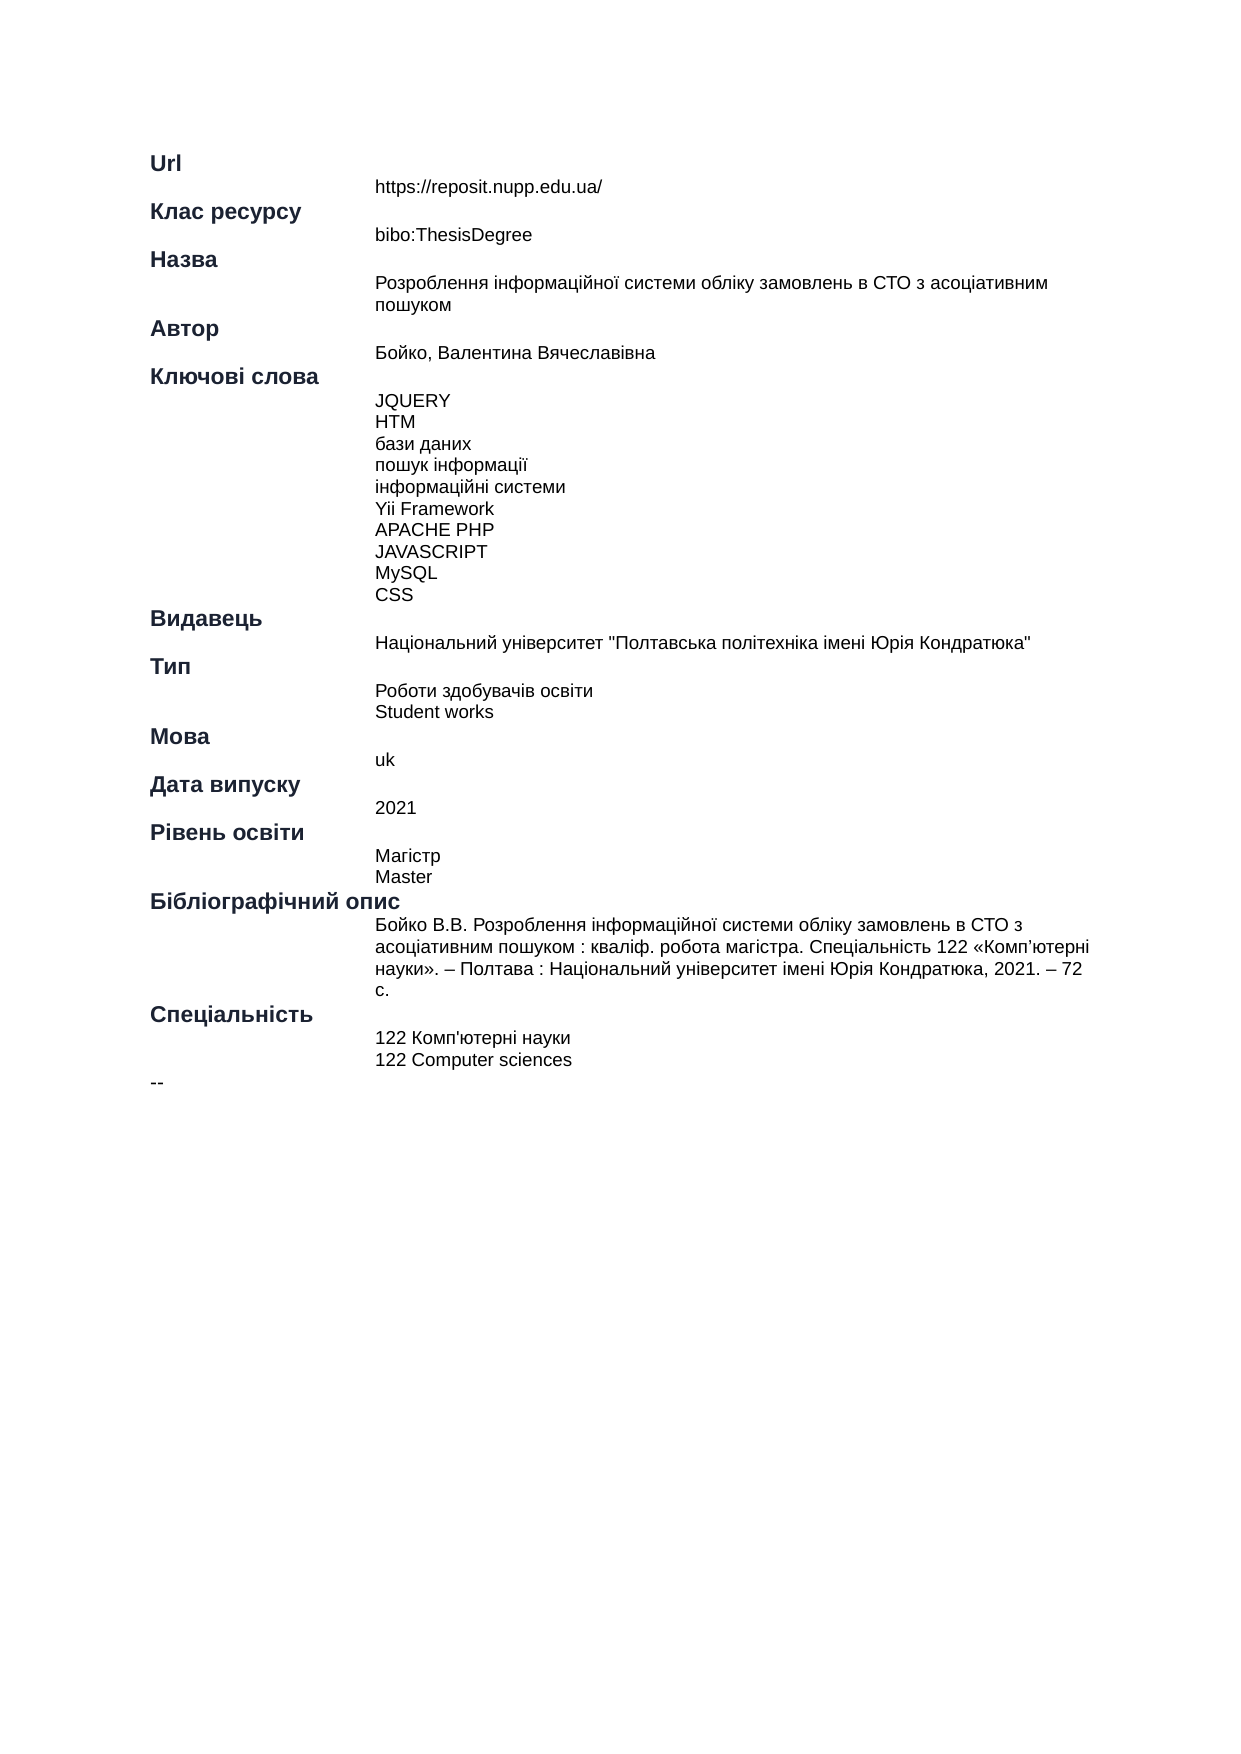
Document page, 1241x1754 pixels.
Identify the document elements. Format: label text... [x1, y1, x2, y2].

text JAVASCRIPT [375, 541, 1090, 562]
text uk [375, 749, 1090, 771]
text Бібліографічний опис [150, 888, 1090, 914]
text Роботи здобувачів освіти [375, 679, 1090, 701]
text Url [150, 150, 1090, 176]
text 2021 [375, 797, 1090, 818]
text Національний університет "Полтавська політехніка імені Юрія Кондратюка" [375, 632, 1090, 653]
text bibo:ThesisDegree [375, 224, 1090, 246]
text Тип [150, 653, 1090, 679]
text Yii Framework [375, 497, 1090, 519]
text 122 Комп'ютерні науки [375, 1027, 1090, 1048]
text Master [375, 866, 1090, 888]
text JQUERY [375, 389, 1090, 411]
text https://reposit.nupp.edu.ua/ [375, 176, 1090, 198]
text Ключові слова [150, 363, 1090, 389]
text пошук інформації [375, 454, 1090, 476]
text інформаційні системи [375, 476, 1090, 497]
text Магістр [375, 845, 1090, 866]
text Мова [150, 723, 1090, 749]
text Назва [150, 246, 1090, 272]
text Бойко В.В. Розроблення інформаційної системи обліку замовлень в СТО з асоціативним пошуком : кваліф. робота магістра. Спеціальність 122 «Комп’ютерні науки». – Полтава : Національний університет імені Юрія Кондратюка, 2021. – 72 с. [375, 914, 1090, 1001]
text CSS [375, 584, 1090, 605]
text -- [150, 1070, 1090, 1094]
text Клас ресурсу [150, 198, 1090, 224]
text Видавець [150, 605, 1090, 632]
text бази даних [375, 433, 1090, 454]
text Спеціальність [150, 1001, 1090, 1027]
text Рівень освіти [150, 818, 1090, 845]
text Автор [150, 315, 1090, 342]
text APACHE PHP [375, 519, 1090, 541]
text MySQL [375, 562, 1090, 584]
text Бойко, Валентина Вячеславівна [375, 342, 1090, 363]
text Student works [375, 701, 1090, 723]
text Дата випуску [150, 771, 1090, 797]
text Розроблення інформаційної системи обліку замовлень в СТО з асоціативним пошуком [375, 272, 1090, 315]
text HTM [375, 411, 1090, 433]
text 122 Computer sciences [375, 1048, 1090, 1070]
